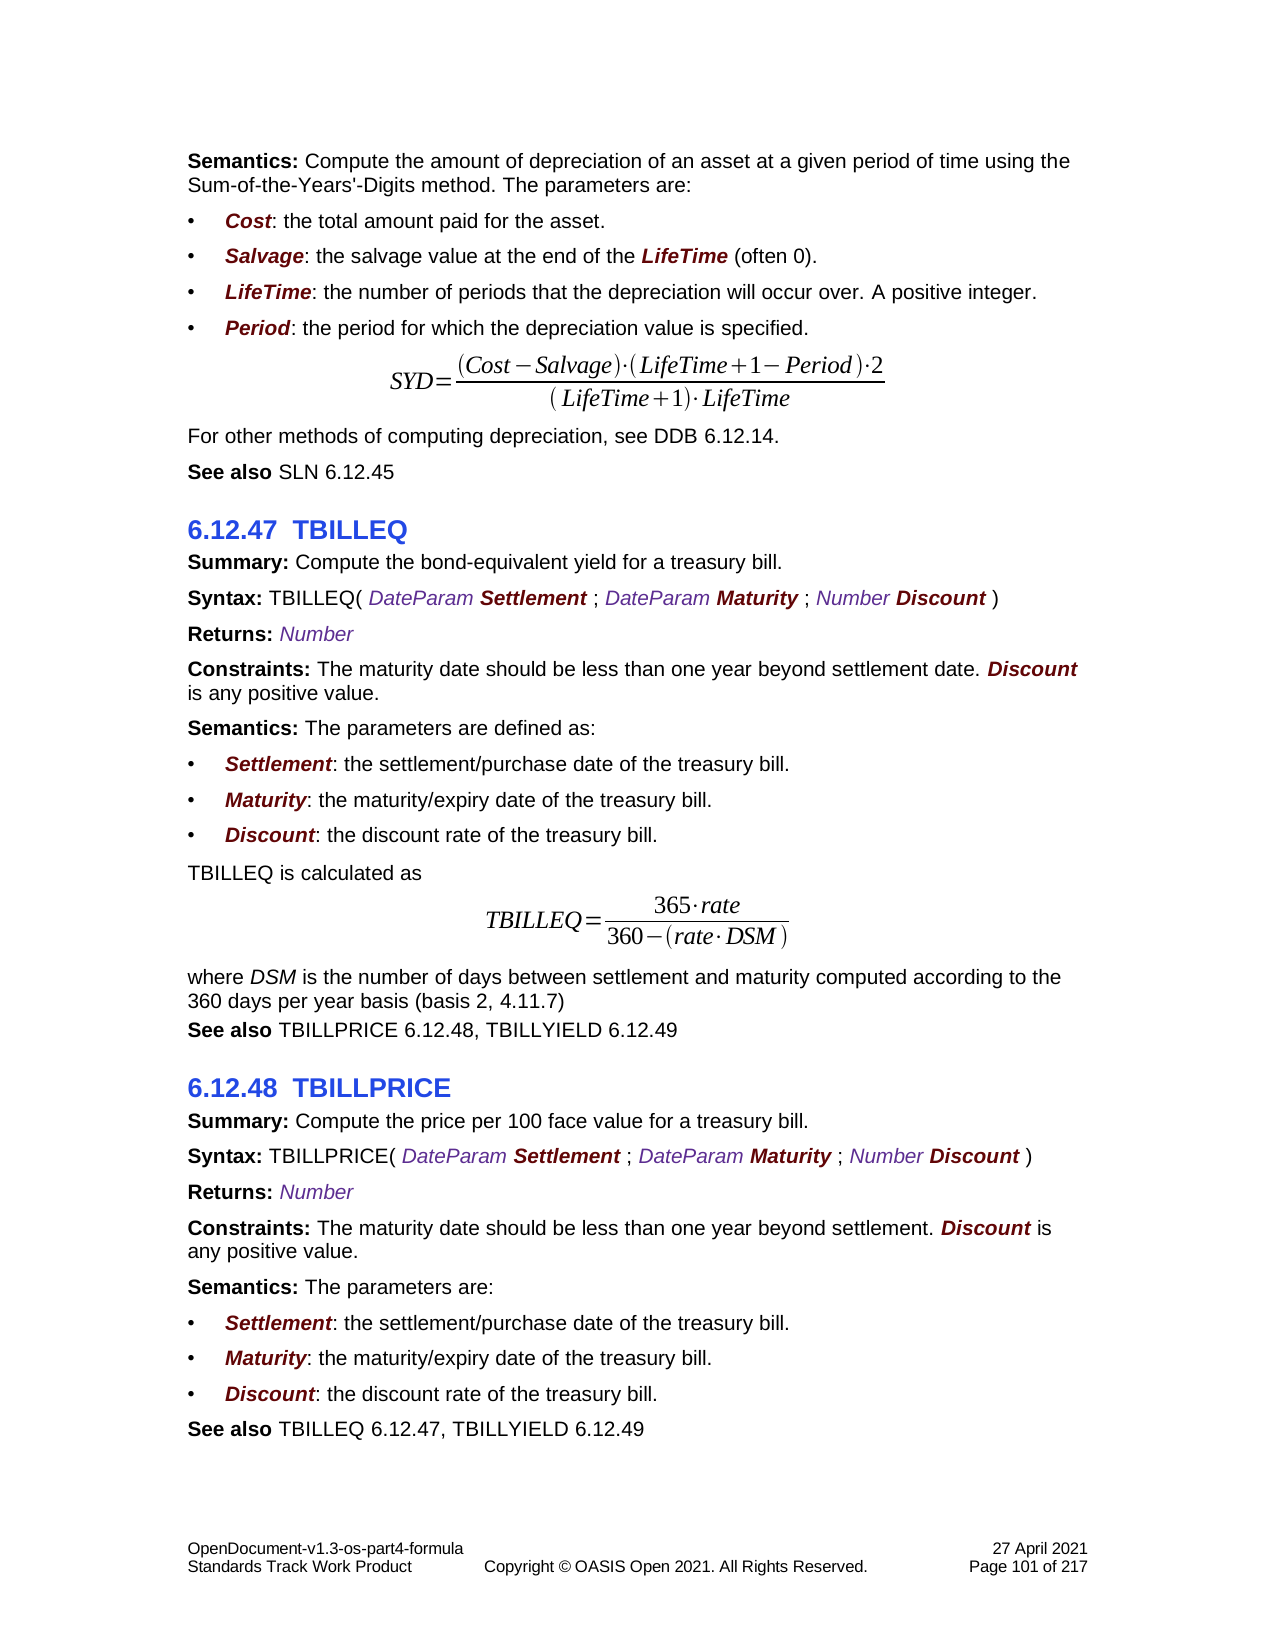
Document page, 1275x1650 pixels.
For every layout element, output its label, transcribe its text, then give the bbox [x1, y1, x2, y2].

text Syntax: TBILLEQ( DateParam Settlement ; DateParam Maturity ; Number Discount ) [187, 586, 1088, 610]
subtitle TBILLPRICE [187, 1073, 1088, 1103]
text For other methods of computing depreciation, see DDB 6.12.14. [187, 424, 1088, 448]
text TBILLEQ is calculated as [187, 862, 1088, 885]
subtitle TBILLEQ [187, 515, 1088, 545]
list Salvage: the salvage value at the end of the LifeTime (often 0). [187, 245, 1088, 268]
list Settlement: the settlement/purchase date of the treasury bill. [187, 752, 1088, 776]
list Period: the period for which the depreciation value is specified. [187, 316, 1088, 339]
text Returns: Number [187, 1181, 1088, 1204]
text Summary: Compute the price per 100 face value for a treasury bill. [187, 1109, 1088, 1133]
text Constraints: The maturity date should be less than one year beyond settlement date. Discount is any positive value. [187, 658, 1088, 705]
text See also TBILLEQ 6.12.47, TBILLYIELD 6.12.49 [187, 1418, 1088, 1441]
text See also TBILLPRICE 6.12.48, TBILLYIELD 6.12.49 [187, 1019, 1088, 1042]
list Settlement: the settlement/purchase date of the treasury bill. [187, 1311, 1088, 1334]
text Syntax: TBILLPRICE( DateParam Settlement ; DateParam Maturity ; Number Discount ) [187, 1145, 1088, 1168]
list Maturity: the maturity/expiry date of the treasury bill. [187, 1347, 1088, 1370]
list Cost: the total amount paid for the asset. [187, 209, 1088, 233]
list Discount: the discount rate of the treasury bill. [187, 824, 1088, 847]
text Summary: Compute the bond-equivalent yield for a treasury bill. [187, 551, 1088, 574]
list Maturity: the maturity/expiry date of the treasury bill. [187, 788, 1088, 812]
text Constraints: The maturity date should be less than one year beyond settlement. Discount is any positive value. [187, 1216, 1088, 1263]
text Semantics: The parameters are: [187, 1275, 1088, 1299]
text See also SLN 6.12.45 [187, 460, 1088, 484]
text Returns: Number [187, 622, 1088, 646]
list Discount: the discount rate of the treasury bill. [187, 1382, 1088, 1406]
list LifeTime: the number of periods that the depreciation will occur over. A positive integer. [187, 280, 1088, 304]
text Semantics: Compute the amount of depreciation of an asset at a given period of time using the Sum-of-the-Years'-Digits method. The parameters are: [187, 150, 1088, 197]
text where DSM is the number of days between settlement and maturity computed according to the 360 days per year basis (basis 2, 4.11.7) [187, 966, 1088, 1013]
text Semantics: The parameters are defined as: [187, 717, 1088, 740]
